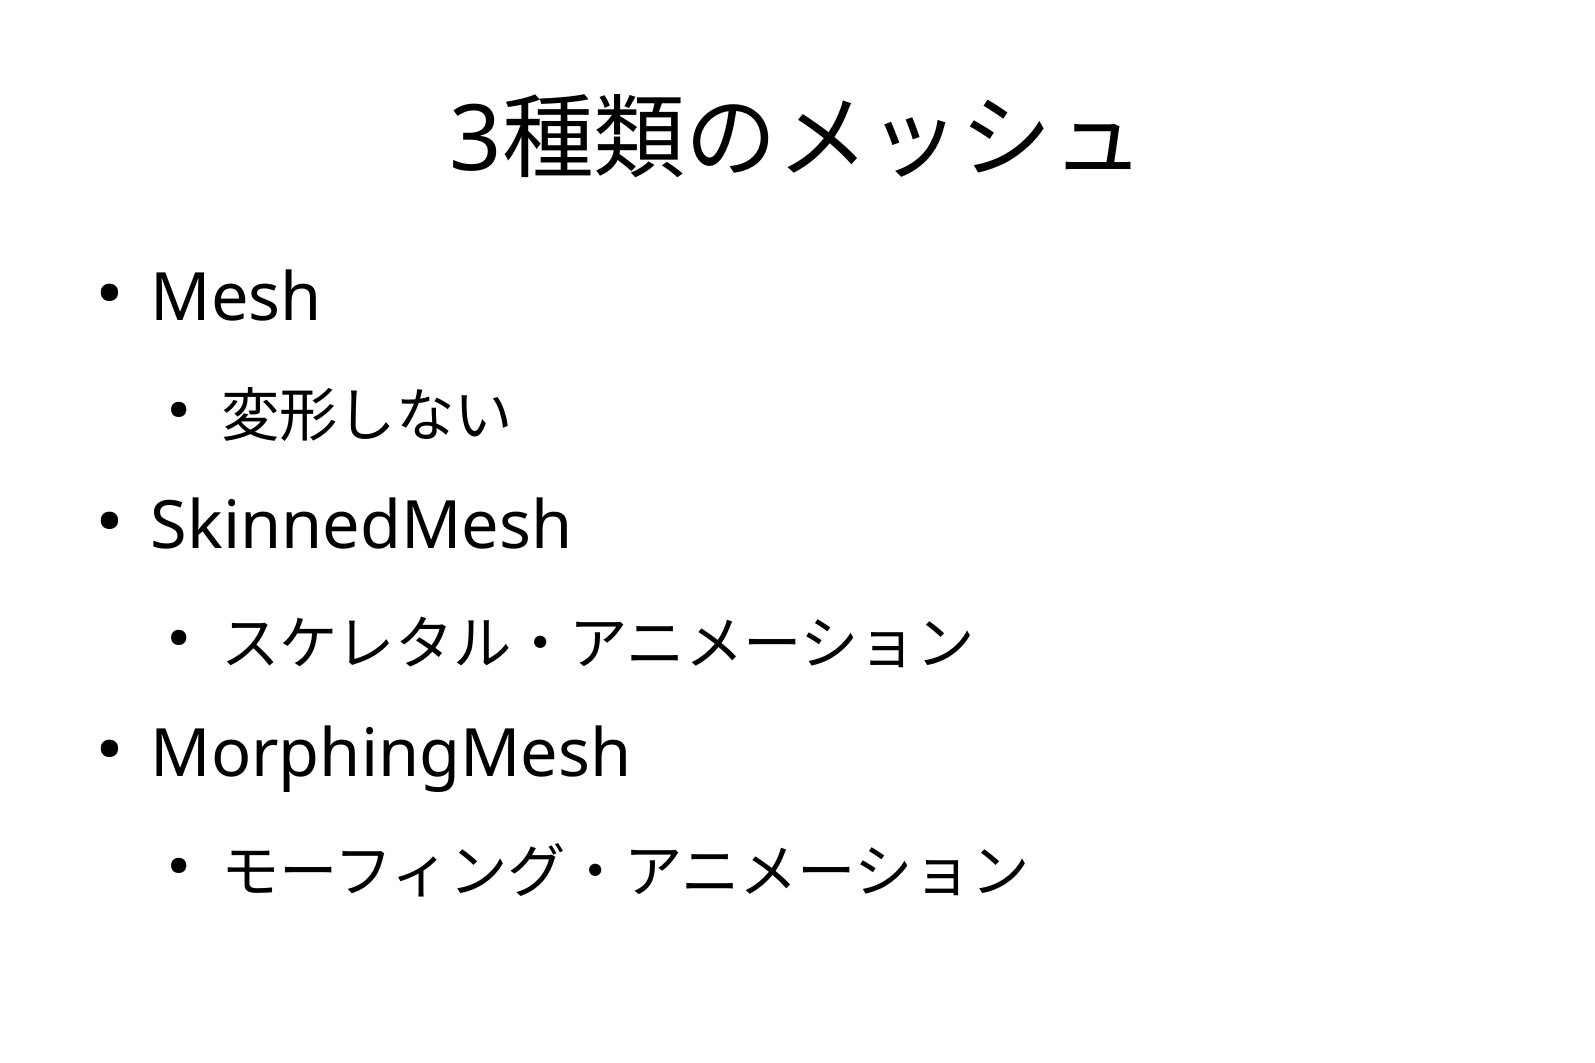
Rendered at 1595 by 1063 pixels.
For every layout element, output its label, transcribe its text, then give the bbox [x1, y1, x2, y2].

title 3種類のメッシュ [79, 29, 1515, 233]
list Mesh 変形しない SkinnedMesh スケレタル・アニメーション MorphingMesh モーフィング・アニメーション [79, 248, 1515, 951]
